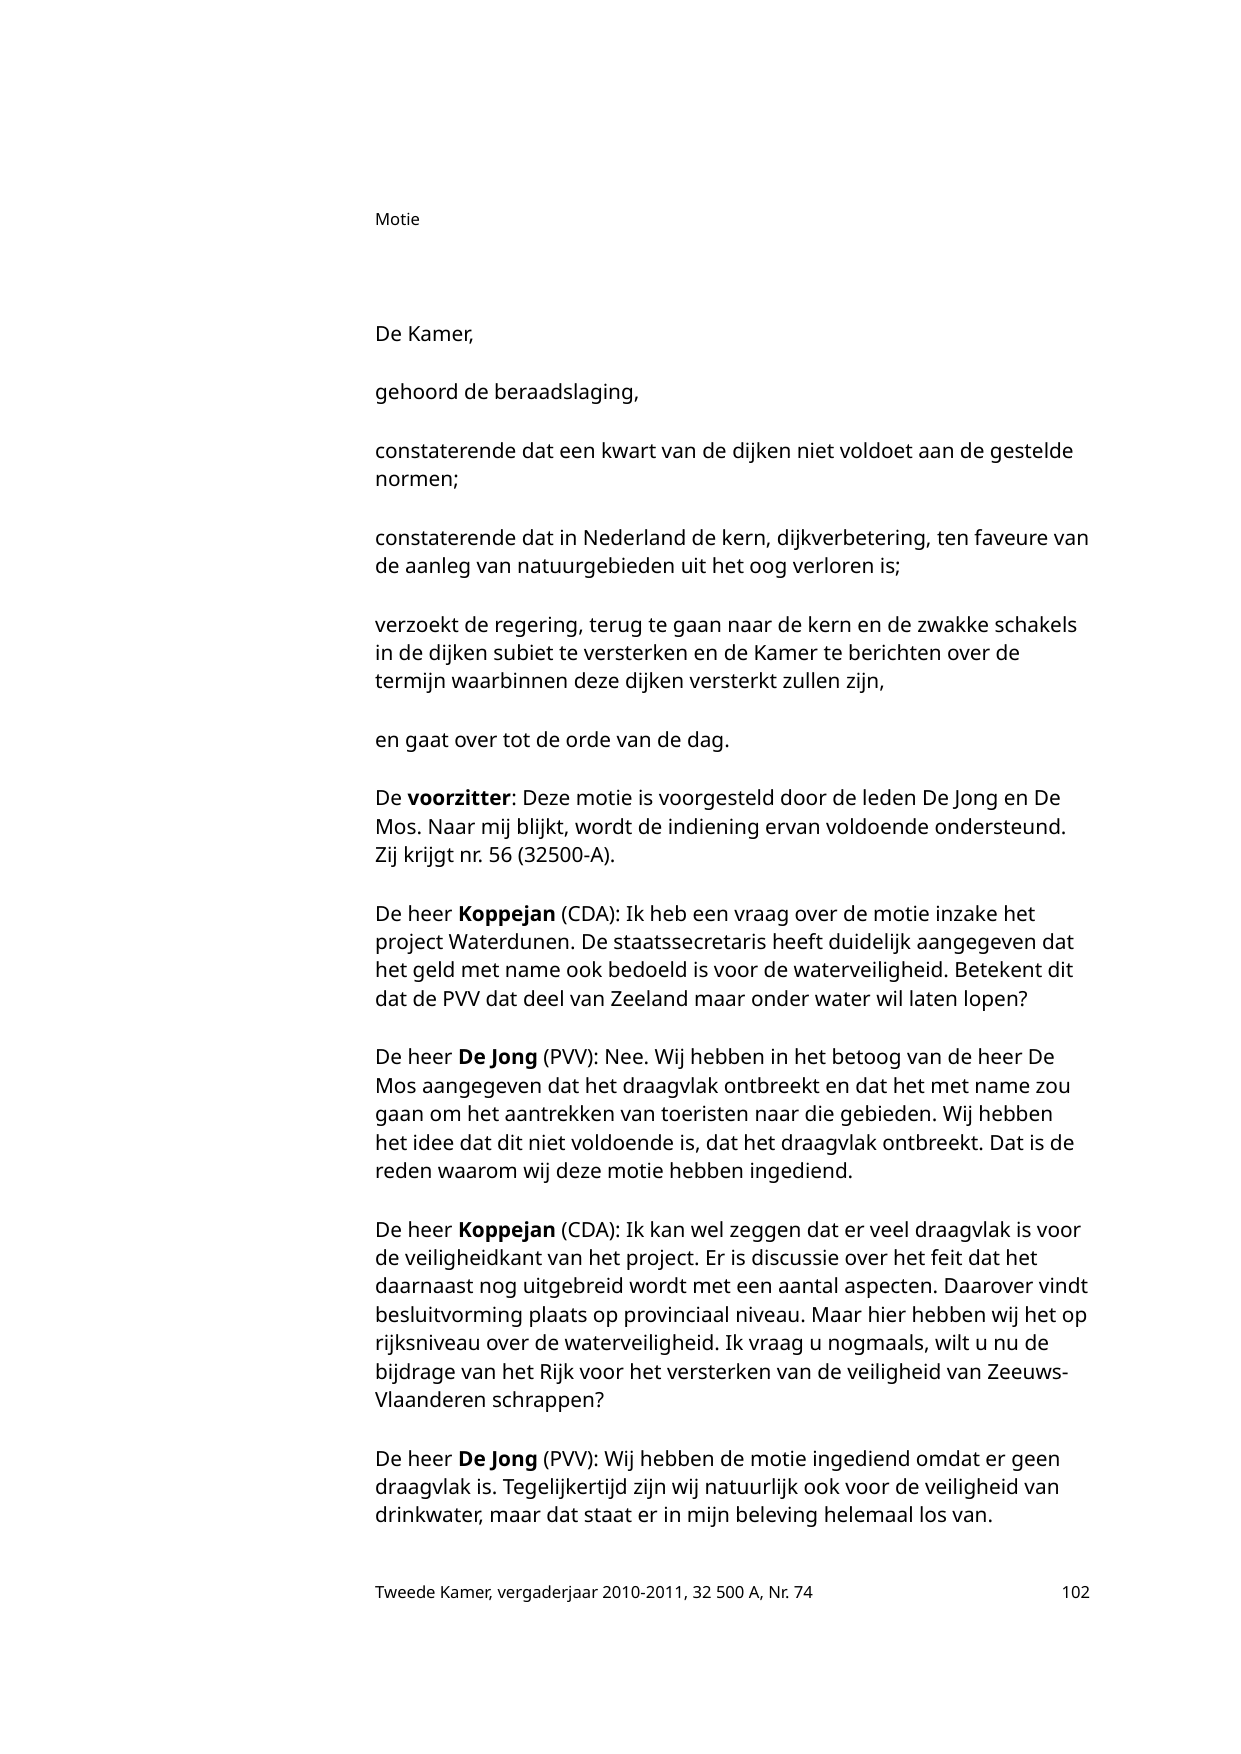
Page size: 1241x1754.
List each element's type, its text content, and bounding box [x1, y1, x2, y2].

text De heer Koppejan (CDA): Ik heb een vraag over de motie inzake het project Waterdunen. De staatssecretaris heeft duidelijk aangegeven dat het geld met name ook bedoeld is voor de waterveiligheid. Betekent dit dat de PVV dat deel van Zeeland maar onder water wil laten lopen? [375, 899, 1090, 1012]
text De heer De Jong (PVV): Wij hebben de motie ingediend omdat er geen draagvlak is. Tegelijkertijd zijn wij natuurlijk ook voor de veiligheid van drinkwater, maar dat staat er in mijn beleving helemaal los van. [375, 1444, 1090, 1529]
text constaterende dat een kwart van de dijken niet voldoet aan de gestelde normen; [375, 436, 1090, 493]
text constaterende dat in Nederland de kern, dijkverbetering, ten faveure van de aanleg van natuurgebieden uit het oog verloren is; [375, 523, 1090, 580]
text gehoord de beraadslaging, [375, 377, 1090, 406]
text De heer Koppejan (CDA): Ik kan wel zeggen dat er veel draagvlak is voor de veiligheidkant van het project. Er is discussie over het feit dat het daarnaast nog uitgebreid wordt met een aantal aspecten. Daarover vindt besluitvorming plaats op provinciaal niveau. Maar hier hebben wij het op rijksniveau over de waterveiligheid. Ik vraag u nogmaals, wilt u nu de bijdrage van het Rijk voor het versterken van de veiligheid van Zeeuws-Vlaanderen schrappen? [375, 1215, 1090, 1414]
text De voorzitter: Deze motie is voorgesteld door de leden De Jong en De Mos. Naar mij blijkt, wordt de indiening ervan voldoende ondersteund. [375, 783, 1090, 840]
text De Kamer, [375, 319, 1090, 347]
text De heer De Jong (PVV): Nee. Wij hebben in het betoog van de heer De Mos aangegeven dat het draagvlak ontbreekt en dat het met name zou gaan om het aantrekken van toeristen naar die gebieden. Wij hebben het idee dat dit niet voldoende is, dat het draagvlak ontbreekt. Dat is de reden waarom wij deze motie hebben ingediend. [375, 1042, 1090, 1185]
text Zij krijgt nr. 56 (32500-A). [375, 840, 1090, 869]
text verzoekt de regering, terug te gaan naar de kern en de zwakke schakels in de dijken subiet te versterken en de Kamer te berichten over de termijn waarbinnen deze dijken versterkt zullen zijn, [375, 610, 1090, 695]
text en gaat over tot de orde van de dag. [375, 725, 1090, 753]
table_header Motie [375, 208, 1090, 261]
